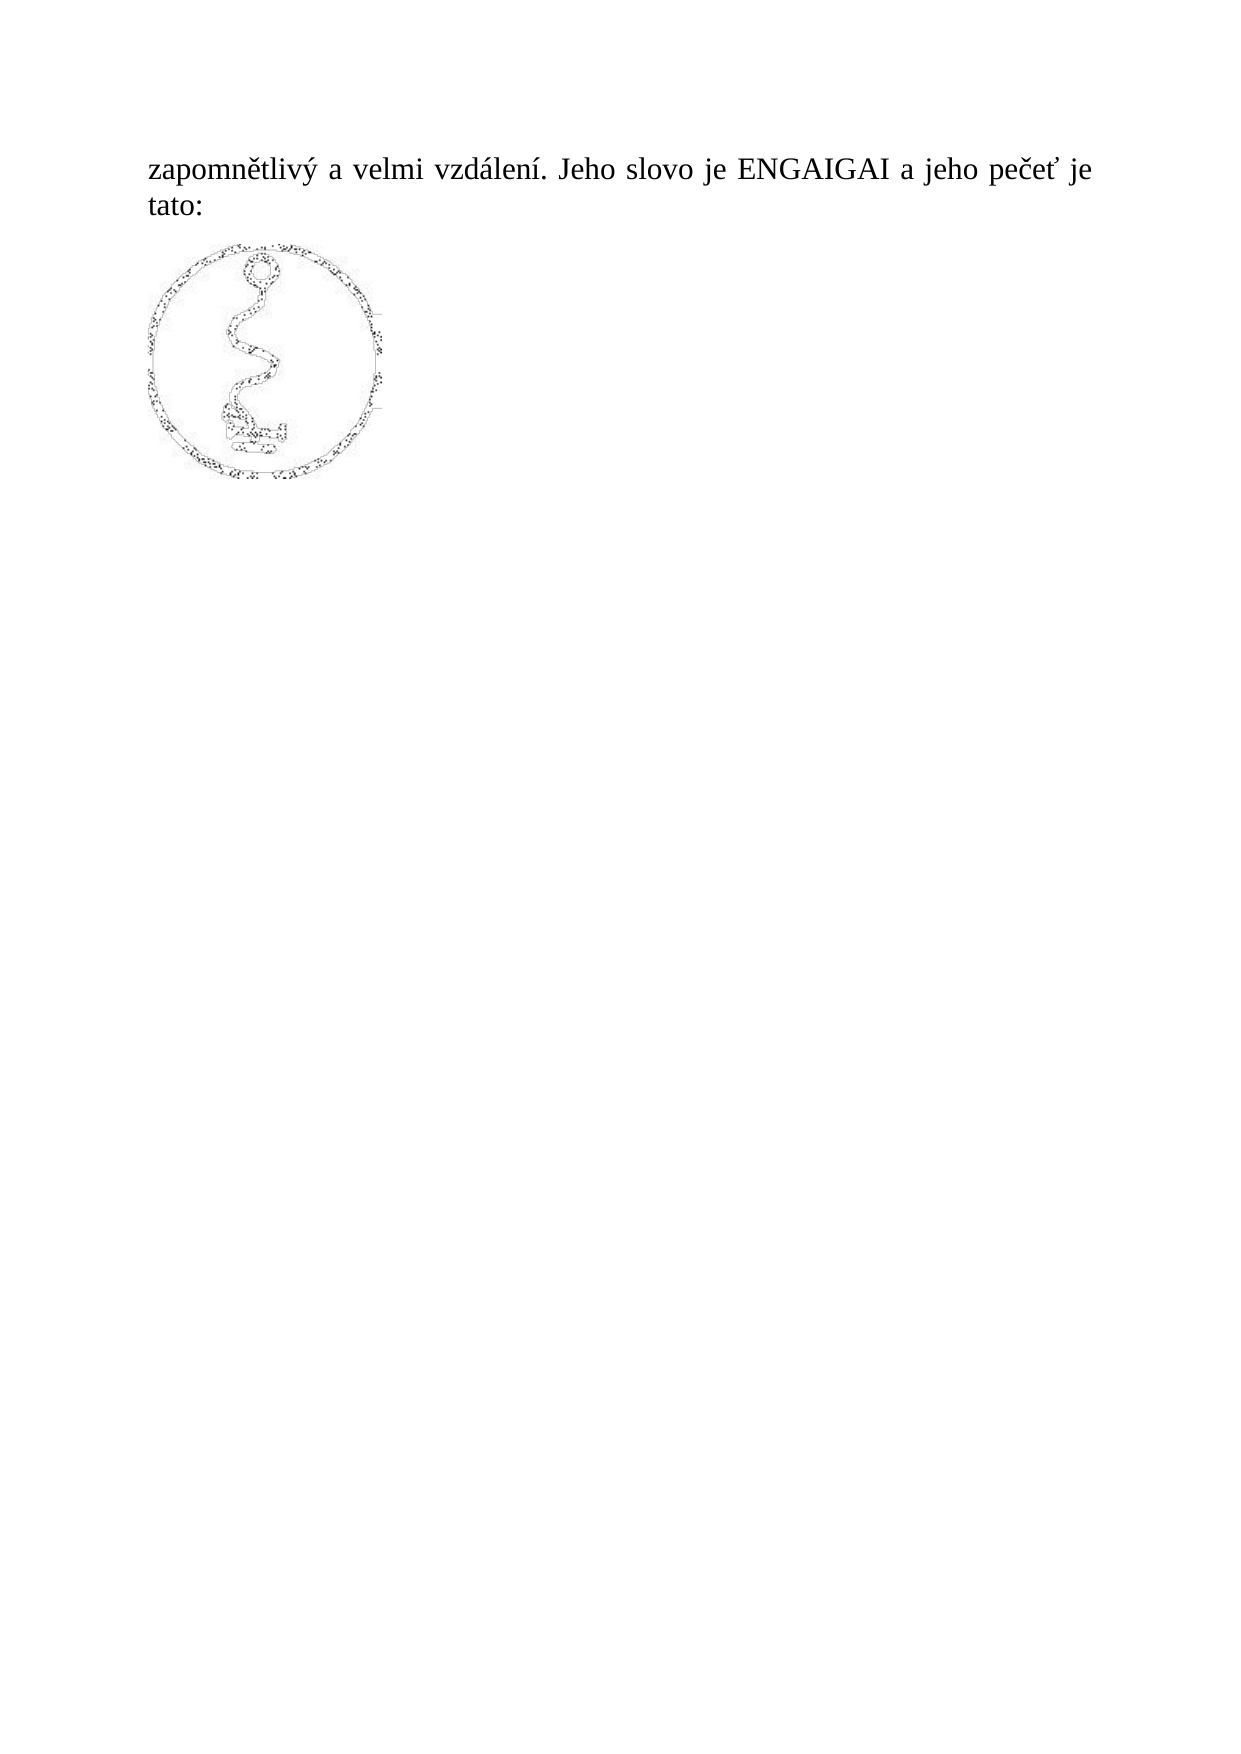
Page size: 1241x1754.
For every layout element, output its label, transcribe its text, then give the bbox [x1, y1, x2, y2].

text zapomnětlivý a velmi vzdálení. Jeho slovo je ENGAIGAI a jeho pečeť je tato: [148, 150, 1094, 222]
picture [147, 244, 382, 479]
